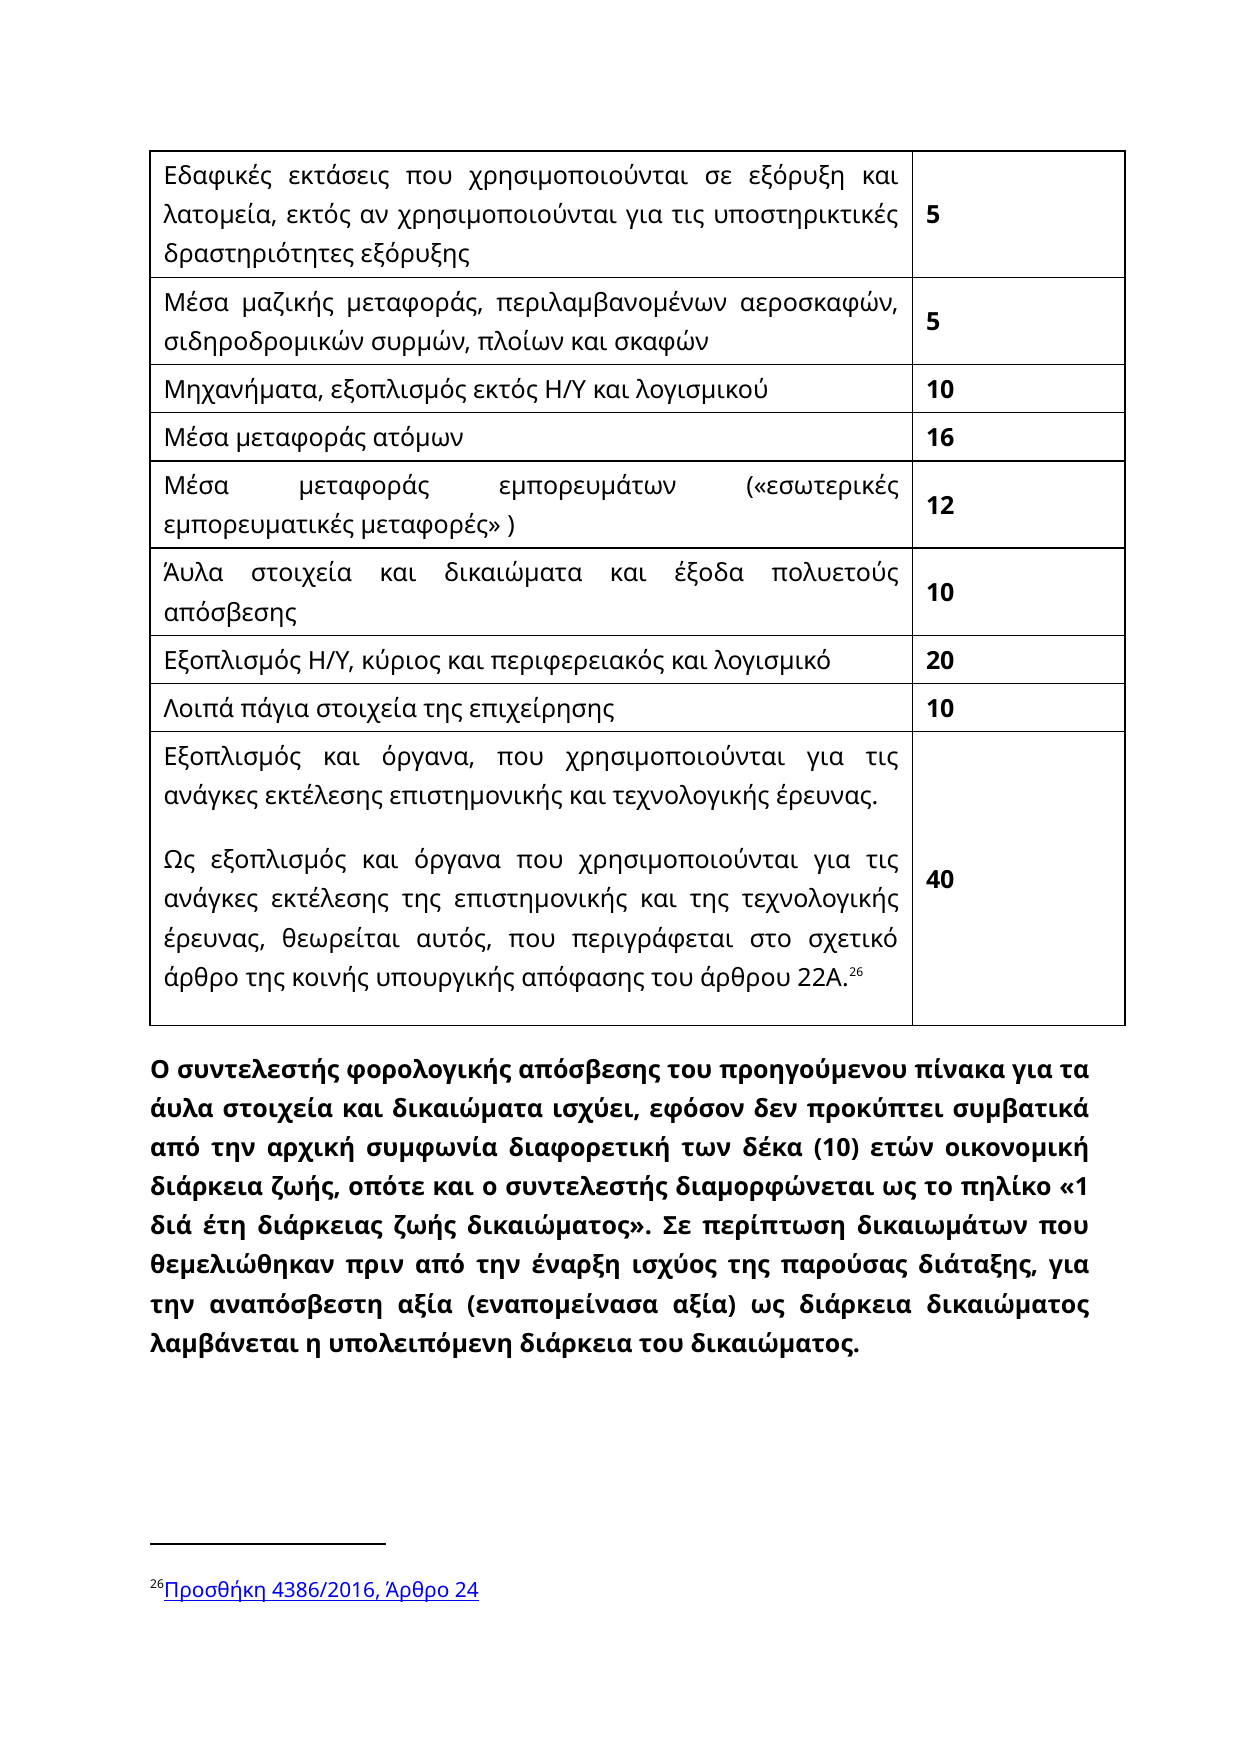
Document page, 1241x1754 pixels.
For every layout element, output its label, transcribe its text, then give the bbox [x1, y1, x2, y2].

table_cell 10 [913, 365, 1124, 412]
table_cell 10 [913, 684, 1124, 731]
table_cell 5 [913, 278, 1124, 364]
table_cell Μέσα μεταφοράς ατόμων [151, 413, 912, 460]
table_cell Εδαφικές εκτάσεις που χρησιμοποιούνται σε εξόρυξη και λατομεία, εκτός αν χρησιμοποιούνται για τις υποστηρικτικές δραστηριότητες εξόρυξης [151, 152, 912, 276]
table_cell Άυλα στοιχεία και δικαιώματα και έξοδα πολυετούς απόσβεσης [151, 549, 912, 634]
table_cell 40 [913, 732, 1124, 1025]
table_cell 5 [913, 152, 1124, 276]
table_cell Μέσα μεταφοράς εμπορευμάτων («εσωτερικές εμπορευματικές μεταφορές» ) [151, 462, 912, 547]
table_cell Μέσα μαζικής μεταφοράς, περιλαμβανομένων αεροσκαφών, σιδηροδρομικών συρμών, πλοίων και σκαφών [151, 278, 912, 364]
table_cell Λοιπά πάγια στοιχεία της επιχείρησης [151, 684, 912, 731]
table_cell Εξοπλισμός Η/Υ, κύριος και περιφερειακός και λογισμικό [151, 636, 912, 683]
text Ο συντελεστής φορολογικής απόσβεσης του προηγούμενου πίνακα για τα άυλα στοιχεία και δικαιώματα ισχύει, εφόσον δεν προκύπτει συμβατικά από την αρχική συμφωνία διαφορετική των δέκα (10) ετών οικονομική διάρκεια ζωής, οπότε και ο συντελεστής διαμορφώνεται ως το πηλίκο «1 διά έτη διάρκειας ζωής δικαιώματος». Σε περίπτωση δικαιωμάτων που θεμελιώθηκαν πριν από την έναρξη ισχύος της παρούσας διάταξης, για την αναπόσβεστη αξία (εναπομείνασα αξία) ως διάρκεια δικαιώματος λαμβάνεται η υπολειπόμενη διάρκεια του δικαιώματος. [150, 1051, 1090, 1359]
table_cell 16 [913, 413, 1124, 460]
table_cell Εξοπλισμός και όργανα, που χρησιμοποιούνται για τις ανάγκες εκτέλεσης επιστημονικής και τεχνολογικής έρευνας. Ως εξοπλισμός και όργανα που χρησιμοποιούνται για τις ανάγκες εκτέλεσης της επιστημονικής και της τεχνολογικής έρευνας, θεωρείται αυτός, που περιγράφεται στο σχετικό άρθρο της κοινής υπουργικής απόφασης του άρθρου 22Α. [151, 732, 912, 1025]
table_cell Μηχανήματα, εξοπλισμός εκτός Η/Υ και λογισμικού [151, 365, 912, 412]
table_cell 10 [913, 549, 1124, 634]
table_cell 20 [913, 636, 1124, 683]
table_cell 12 [913, 462, 1124, 547]
